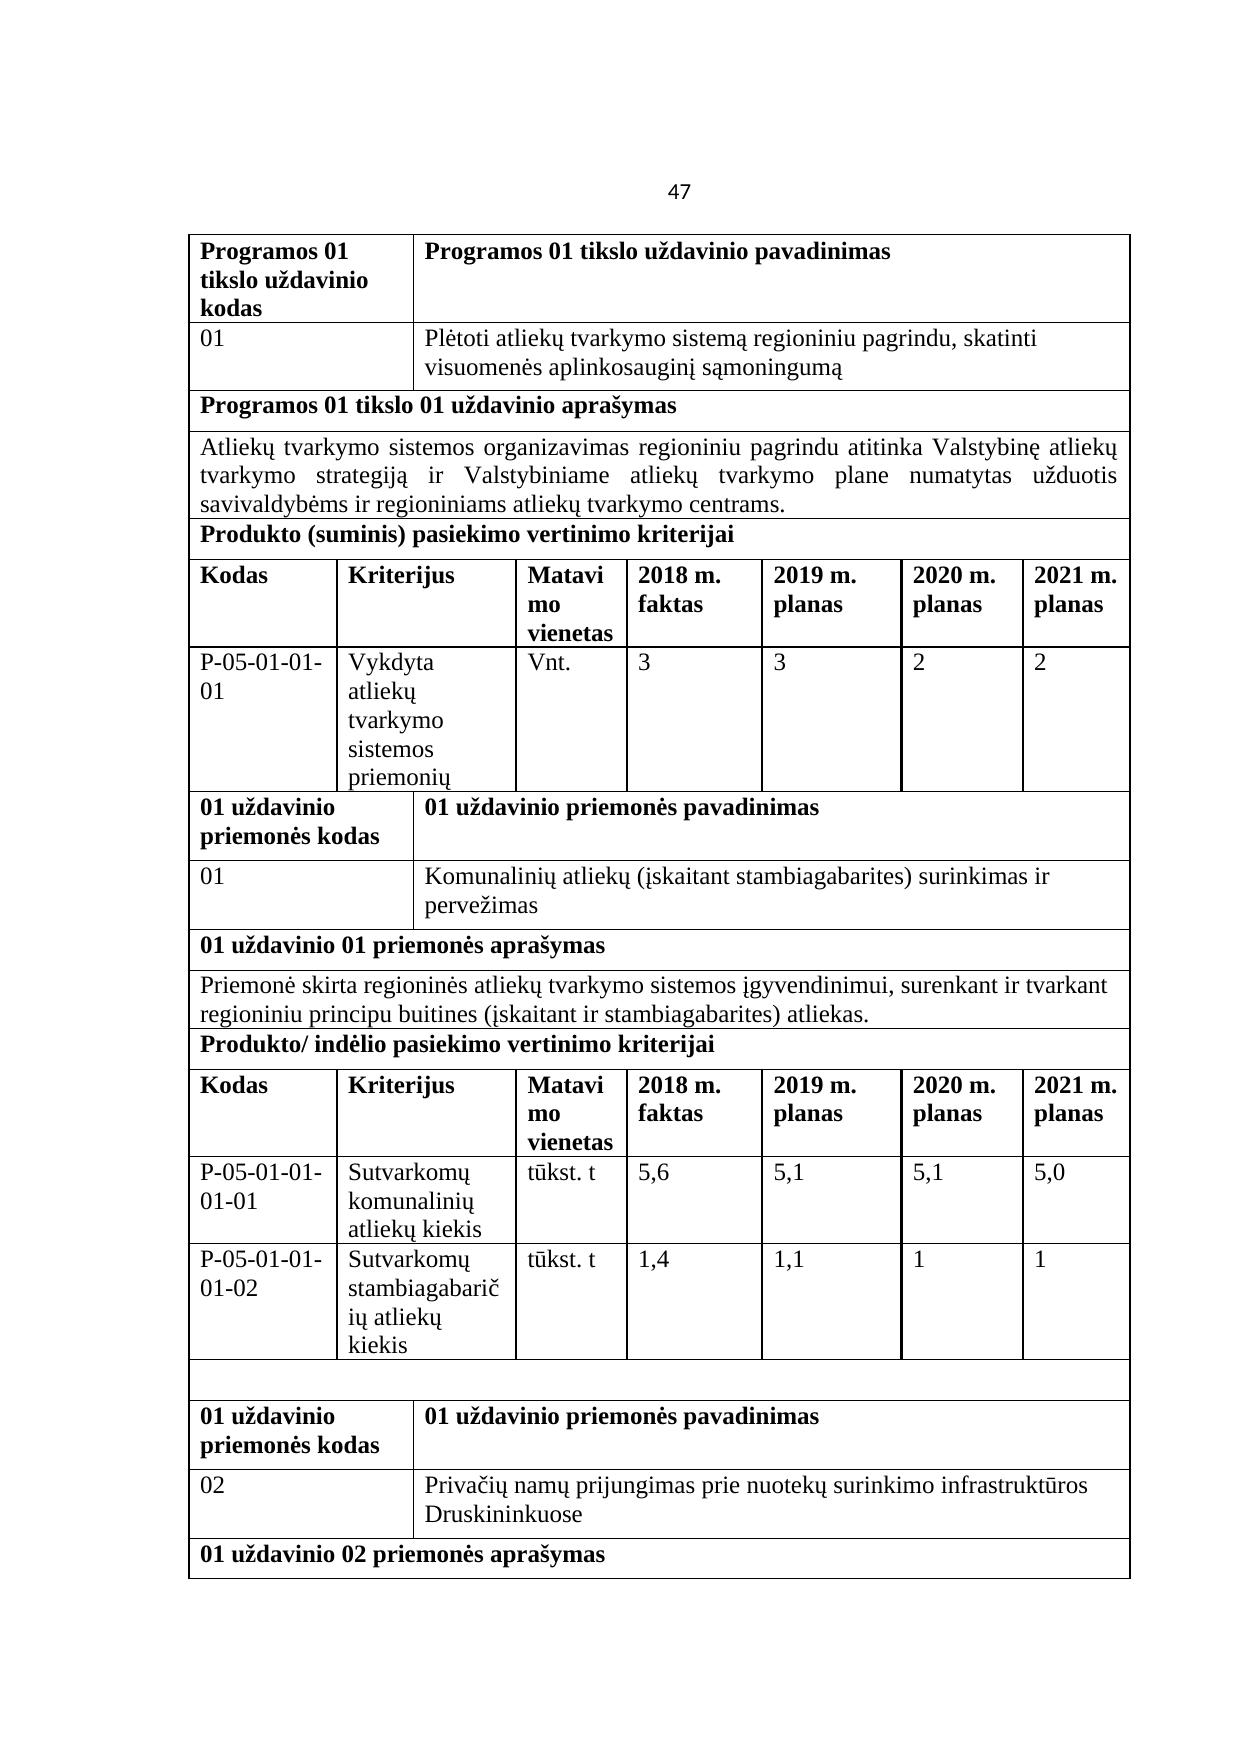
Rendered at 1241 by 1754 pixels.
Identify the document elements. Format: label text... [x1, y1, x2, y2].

table_cell [1185, 234, 1211, 322]
table_cell [1131, 1028, 1158, 1069]
table_cell 3 [763, 648, 900, 791]
table_cell 01 uždavinio priemonės kodas [190, 792, 413, 860]
table_cell tūkst. t [517, 1157, 626, 1243]
table_cell [1131, 234, 1158, 322]
table_cell [1159, 431, 1185, 518]
table_cell [1131, 1243, 1158, 1359]
table_cell [1159, 791, 1185, 860]
table_cell [1131, 646, 1158, 791]
table_cell [1185, 646, 1211, 791]
table_cell [190, 1360, 1129, 1400]
table_cell Produkto (suminis) pasiekimo vertinimo kriterijai [190, 519, 1129, 559]
table_cell Sutvarkomų komunalinių atliekų kiekis [338, 1157, 515, 1243]
table_cell [1131, 322, 1158, 389]
table_cell Sutvarkomų stambiagabaričių atliekų kiekis [338, 1244, 515, 1359]
table_cell [1159, 1156, 1185, 1243]
table_cell [1185, 322, 1211, 389]
table_cell [1211, 929, 1237, 969]
table_cell P-05-01-01-01-02 [190, 1244, 336, 1359]
table_cell 2 [903, 648, 1022, 791]
table_cell [1159, 970, 1185, 1028]
table_cell 02 [190, 1470, 413, 1538]
table_cell [1131, 431, 1158, 518]
table_cell [1159, 390, 1185, 431]
table_cell [1159, 518, 1185, 559]
table_cell Privačių namų prijungimas prie nuotekų surinkimo infrastruktūros Druskininkuose [414, 1470, 1129, 1538]
table_cell 2021 m. planas [1024, 560, 1129, 646]
table_cell [1185, 559, 1211, 646]
table_cell [1185, 1243, 1211, 1359]
table_cell [1211, 1538, 1237, 1578]
table_cell [1159, 1243, 1185, 1359]
table_cell Kriterijus [338, 1070, 515, 1156]
table_cell [1185, 1469, 1211, 1538]
table_cell [1211, 1069, 1237, 1156]
table_cell Kriterijus [338, 560, 515, 646]
table_cell Plėtoti atliekų tvarkymo sistemą regioniniu pagrindu, skatinti visuomenės aplinkosauginį sąmoningumą [414, 323, 1129, 389]
table_cell [1131, 559, 1158, 646]
table_cell [1159, 860, 1185, 929]
table_cell [1131, 390, 1158, 431]
table_cell [1211, 1243, 1237, 1359]
table_cell Kodas [190, 1070, 336, 1156]
table_cell tūkst. t [517, 1244, 626, 1359]
table_cell [1131, 1538, 1158, 1578]
table_cell [1185, 1069, 1211, 1156]
table_cell 01 [190, 323, 413, 389]
table_cell 2018 m. faktas [628, 560, 761, 646]
table_cell [1159, 322, 1185, 389]
table_cell 2018 m. faktas [628, 1070, 761, 1156]
table_cell [1211, 860, 1237, 929]
table_cell 5,1 [763, 1157, 900, 1243]
table_cell [1185, 1400, 1211, 1469]
table_cell 1 [903, 1244, 1022, 1359]
table_cell 1 [1024, 1244, 1129, 1359]
table_cell [1211, 970, 1237, 1028]
table_cell 2020 m. planas [903, 1070, 1022, 1156]
table_cell 01 uždavinio 02 priemonės aprašymas [190, 1539, 1129, 1578]
table_cell [1185, 970, 1211, 1028]
table_cell [1211, 646, 1237, 791]
table_cell Priemonė skirta regioninės atliekų tvarkymo sistemos įgyvendinimui, surenkant ir tvarkant regioniniu principu buitines (įskaitant ir stambiagabarites) atliekas. [190, 971, 1129, 1028]
table_cell [1131, 860, 1158, 929]
table_cell [1131, 929, 1158, 969]
table_cell Atliekų tvarkymo sistemos organizavimas regioniniu pagrindu atitinka Valstybinę atliekų tvarkymo strategiją ir Valstybiniame atliekų tvarkymo plane numatytas užduotis savivaldybėms ir regioniniams atliekų tvarkymo centrams. [190, 432, 1129, 518]
table_cell [1159, 1028, 1185, 1069]
table_cell 2020 m. planas [903, 560, 1022, 646]
table_cell Produkto/ indėlio pasiekimo vertinimo kriterijai [190, 1029, 1129, 1069]
table_cell [1211, 791, 1237, 860]
table_cell 5,6 [628, 1157, 761, 1243]
table_cell 1,4 [628, 1244, 761, 1359]
table_cell [1131, 1359, 1158, 1400]
table_cell 01 uždavinio 01 priemonės aprašymas [190, 930, 1129, 969]
table_cell [1211, 559, 1237, 646]
table_cell Programos 01 tikslo 01 uždavinio aprašymas [190, 391, 1129, 431]
table_cell [1211, 518, 1237, 559]
table_cell [1211, 390, 1237, 431]
table_cell [1211, 1469, 1237, 1538]
table_cell 01 uždavinio priemonės pavadinimas [414, 792, 1129, 860]
table_cell Kodas [190, 560, 336, 646]
table_cell [1159, 929, 1185, 969]
table_cell [1211, 431, 1237, 518]
table_cell 2019 m. planas [763, 1070, 900, 1156]
table_cell 5,1 [903, 1157, 1022, 1243]
table_cell Vykdyta atliekų tvarkymo sistemos priemonių [338, 648, 515, 791]
table_cell [1211, 1028, 1237, 1069]
table_cell 01 uždavinio priemonės kodas [190, 1401, 413, 1469]
table_cell 5,0 [1024, 1157, 1129, 1243]
table_cell [1185, 791, 1211, 860]
table_cell [1131, 518, 1158, 559]
table_cell [1185, 860, 1211, 929]
table_cell 3 [628, 648, 761, 791]
table_cell [1159, 1359, 1185, 1400]
table_cell Matavimo vienetas [517, 1070, 626, 1156]
table_cell [1211, 1359, 1237, 1400]
table_cell [1131, 1400, 1158, 1469]
table_cell [1185, 390, 1211, 431]
table_cell [1159, 1400, 1185, 1469]
table_cell Matavimo vienetas [517, 560, 626, 646]
table_cell [1131, 791, 1158, 860]
table_cell [1185, 1028, 1211, 1069]
table_cell 2021 m. planas [1024, 1070, 1129, 1156]
table_cell [1185, 929, 1211, 969]
table_cell Vnt. [517, 648, 626, 791]
table_cell [1159, 1538, 1185, 1578]
table_cell [1211, 1400, 1237, 1469]
table_cell [1159, 559, 1185, 646]
table_cell [1159, 646, 1185, 791]
table_cell [1159, 1069, 1185, 1156]
table_cell [1185, 518, 1211, 559]
table_cell [1211, 322, 1237, 389]
table_cell Komunalinių atliekų (įskaitant stambiagabarites) surinkimas ir pervežimas [414, 861, 1129, 929]
table_cell [1185, 431, 1211, 518]
table_cell 01 uždavinio priemonės pavadinimas [414, 1401, 1129, 1469]
table_cell 1,1 [763, 1244, 900, 1359]
table_cell 2019 m. planas [763, 560, 900, 646]
table_cell Programos 01 tikslo uždavinio kodas [190, 235, 413, 322]
table_cell [1159, 234, 1185, 322]
table_cell Programos 01 tikslo uždavinio pavadinimas [414, 235, 1129, 322]
table_cell P-05-01-01-01-01 [190, 1157, 336, 1243]
table_cell [1211, 234, 1237, 322]
table_cell [1185, 1538, 1211, 1578]
table_cell [1131, 970, 1158, 1028]
table_cell 2 [1024, 648, 1129, 791]
table_cell [1131, 1069, 1158, 1156]
table_cell [1185, 1359, 1211, 1400]
table_cell [1211, 1156, 1237, 1243]
table_cell [1185, 1156, 1211, 1243]
table_cell [1131, 1156, 1158, 1243]
table_cell P-05-01-01-01 [190, 648, 336, 791]
table_cell [1159, 1469, 1185, 1538]
table_cell 01 [190, 861, 413, 929]
table_cell [1131, 1469, 1158, 1538]
